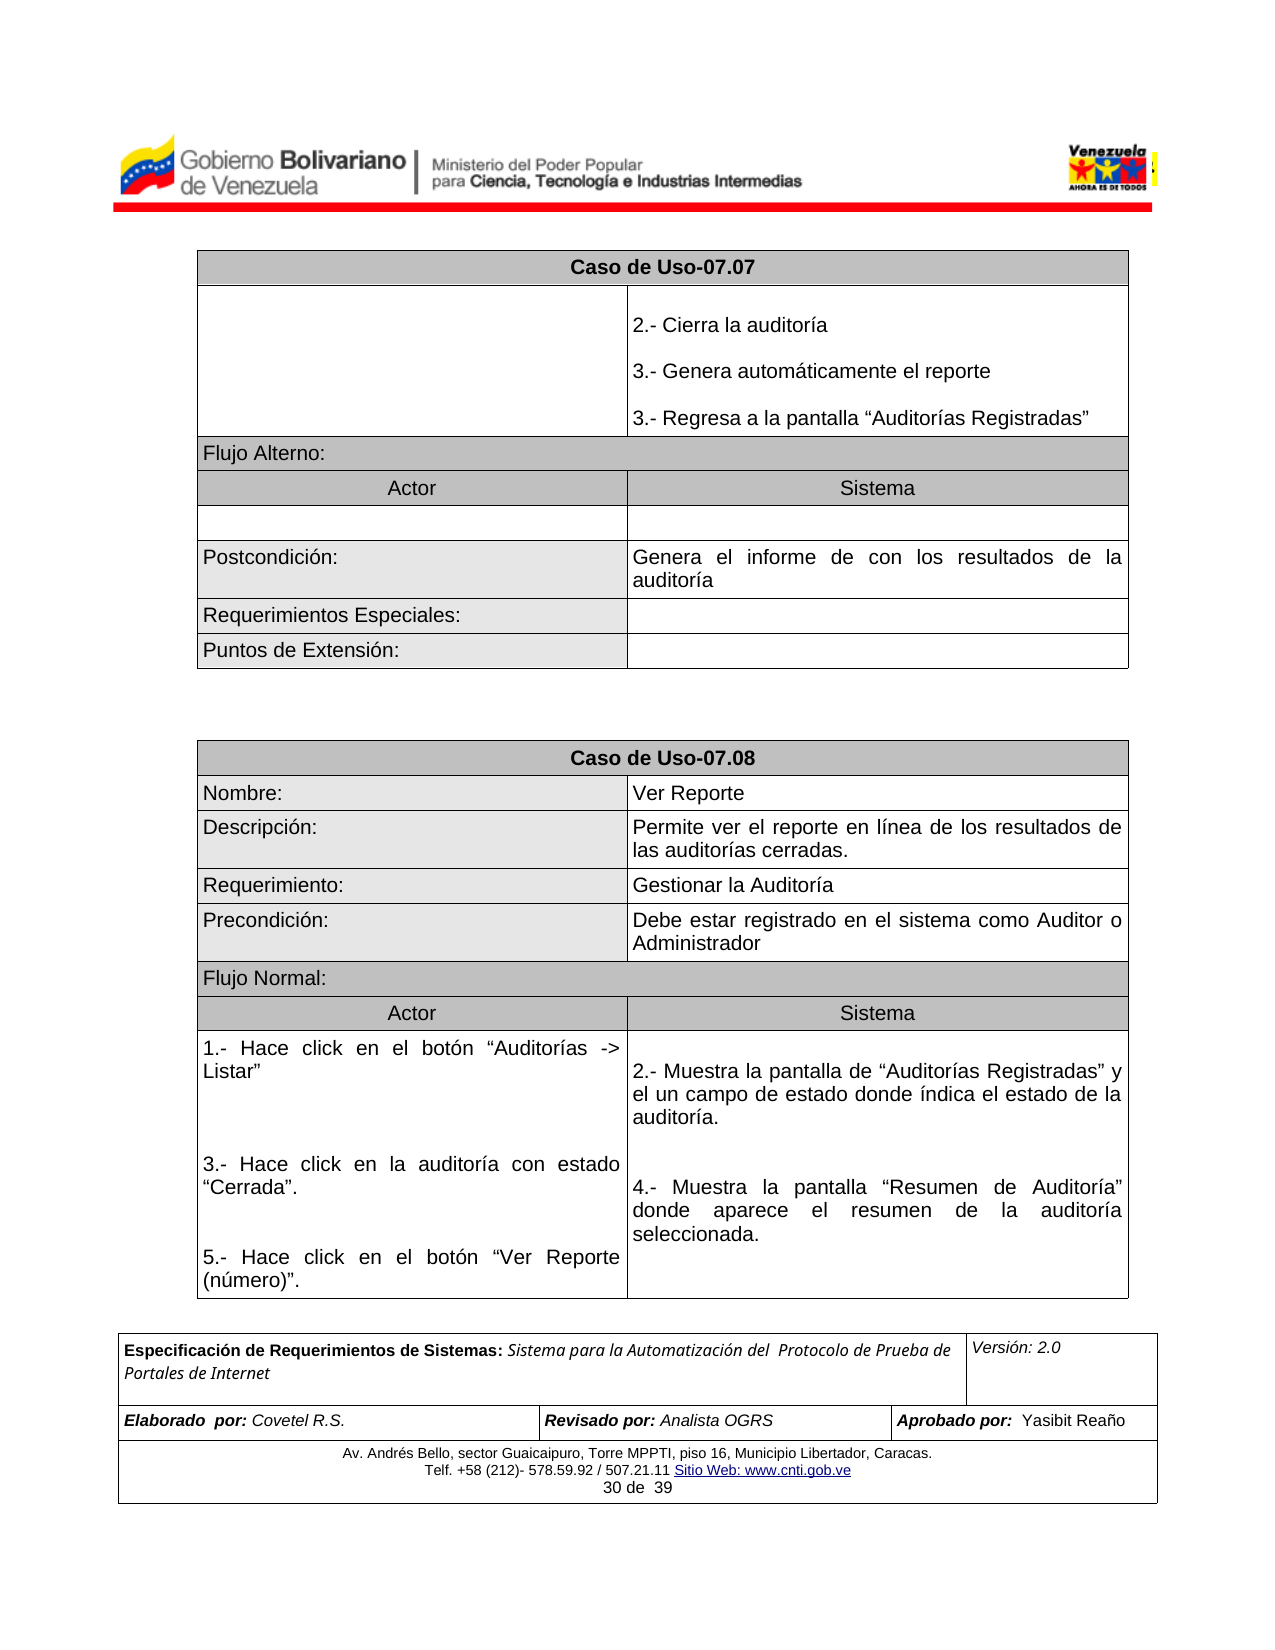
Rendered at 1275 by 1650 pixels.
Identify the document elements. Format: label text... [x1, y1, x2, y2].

table_cell [628, 599, 1128, 633]
table_cell Gestionar la Auditoría [628, 869, 1128, 903]
table_cell 2.- Cierra la auditoría 3.- Genera automáticamente el reporte 3.- Regresa a la pantalla “Auditorías Registradas” [628, 286, 1128, 436]
table_cell Requerimiento: [198, 869, 627, 903]
table_cell Actor [198, 997, 627, 1030]
table_cell Flujo Alterno: [198, 437, 1128, 470]
table_cell Precondición: [198, 904, 627, 961]
table_cell [628, 506, 1128, 540]
table_cell 1.- Hace click en el botón “Auditorías -> Listar” 3.- Hace click en la auditoría con estado “Cerrada”. 5.- Hace click en el botón “Ver Reporte (número)”. [198, 1031, 627, 1297]
table_cell Nombre: [198, 776, 627, 810]
table_header Caso de Uso-07.08 [198, 741, 1128, 775]
picture [113, 126, 1153, 212]
table_cell Postcondición: [198, 541, 627, 598]
table_cell Ver Reporte [628, 776, 1128, 810]
table_cell Sistema [628, 997, 1128, 1030]
table_header Caso de Uso-07.07 [198, 251, 1128, 284]
table_cell [198, 506, 627, 540]
table_cell [198, 286, 627, 436]
table_cell Puntos de Extensión: [198, 634, 627, 667]
table_cell Genera el informe de con los resultados de la auditoría [628, 541, 1128, 598]
table_cell Descripción: [198, 811, 627, 868]
table_cell Actor [198, 471, 627, 505]
table_cell 2.- Muestra la pantalla de “Auditorías Registradas” y el un campo de estado donde índica el estado de la auditoría. 4.- Muestra la pantalla “Resumen de Auditoría” donde aparece el resumen de la auditoría seleccionada. [628, 1031, 1128, 1297]
table_cell Permite ver el reporte en línea de los resultados de las auditorías cerradas. [628, 811, 1128, 868]
table_cell Requerimientos Especiales: [198, 599, 627, 633]
table_cell Sistema [628, 471, 1128, 505]
table_cell Debe estar registrado en el sistema como Auditor o Administrador [628, 904, 1128, 961]
table_cell Flujo Normal: [198, 962, 1128, 996]
table_cell [628, 634, 1128, 667]
